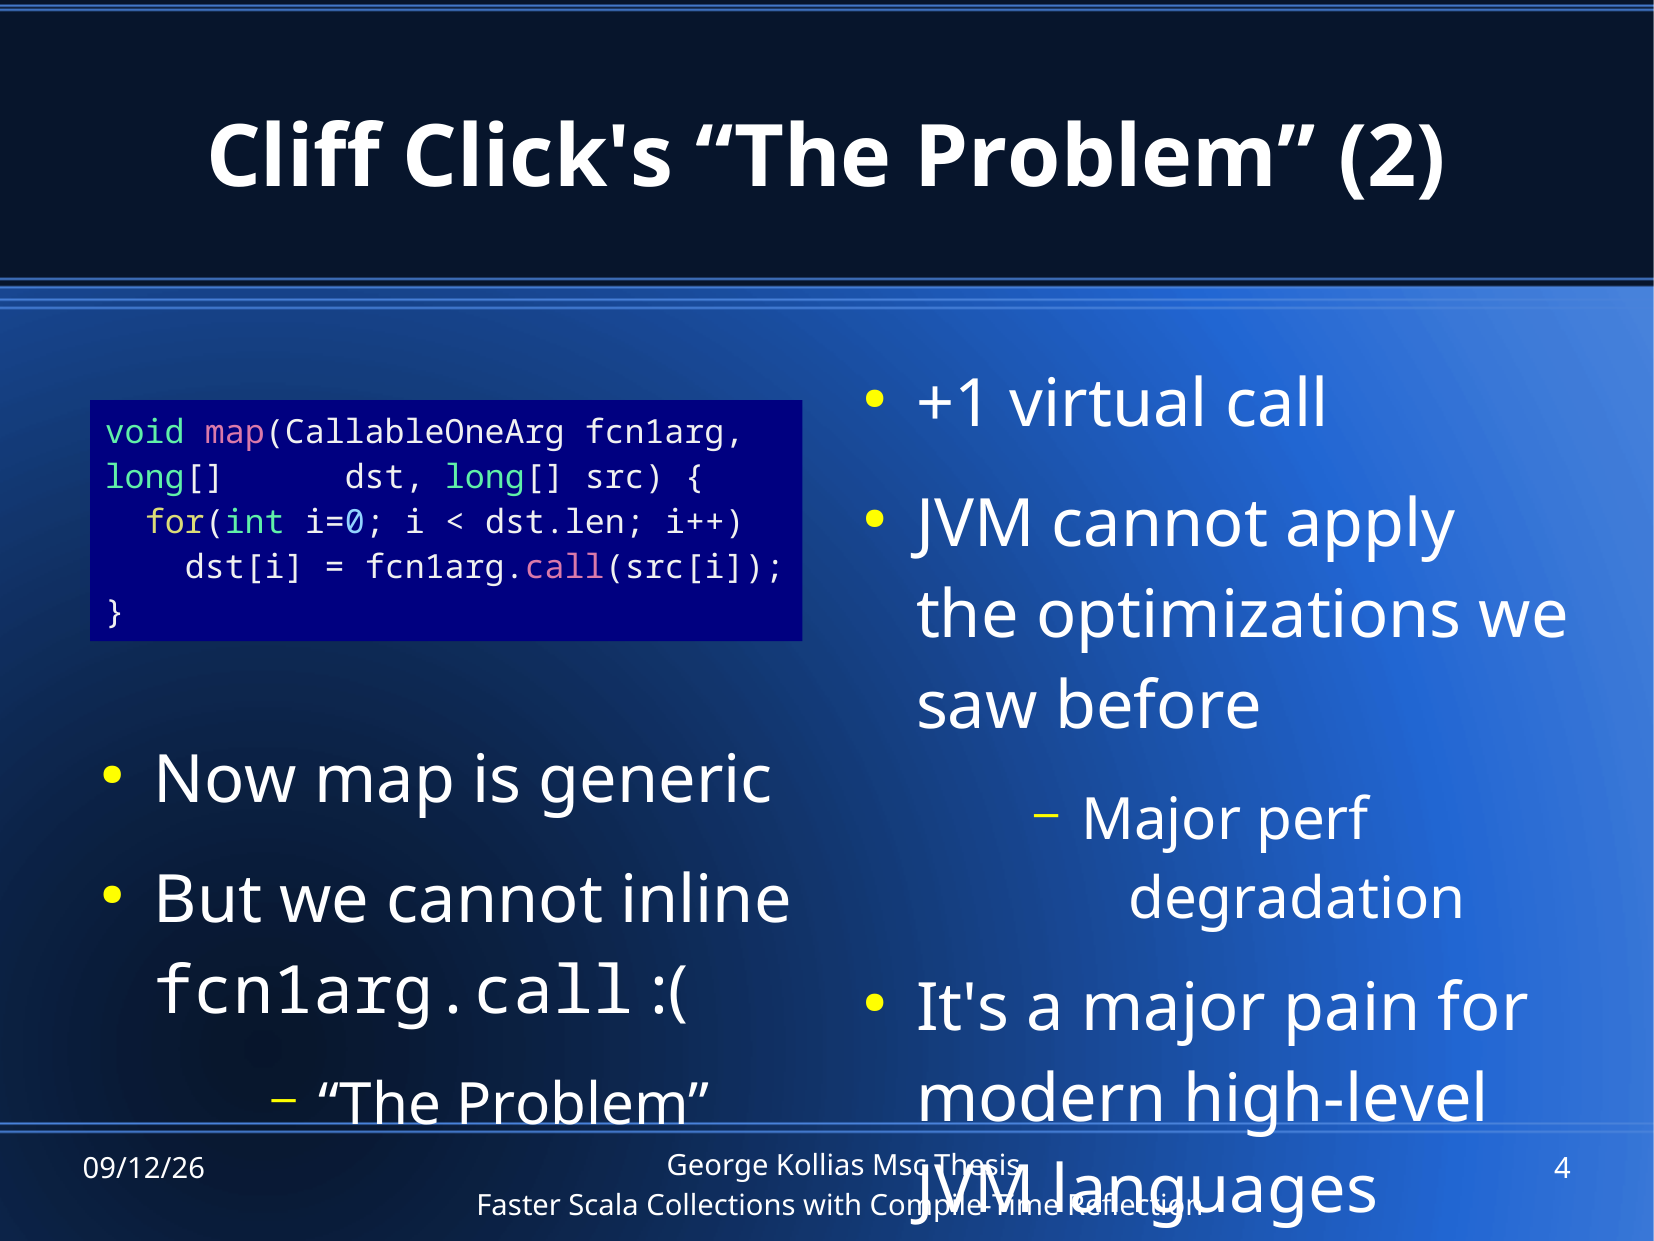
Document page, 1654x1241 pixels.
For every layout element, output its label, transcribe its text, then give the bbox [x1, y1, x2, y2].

list Now map is generic But we cannot inline fcn1arg.call :( “The Problem” [82, 730, 809, 1080]
title Cliff Click's “The Problem” (2) [82, 49, 1571, 257]
picture [0, 0, 1654, 1241]
list +1 virtual call JVM cannot apply the optimizations we saw before Major perf degradation It's a major pain for modern high-level JVM languages [845, 355, 1572, 1092]
text_box void map(CallableOneArg fcn1arg, long[] dst, long[] src) { for(int i=0; i < dst.len; i++) dst[i] = fcn1arg.call(src[i]); } [90, 400, 803, 616]
